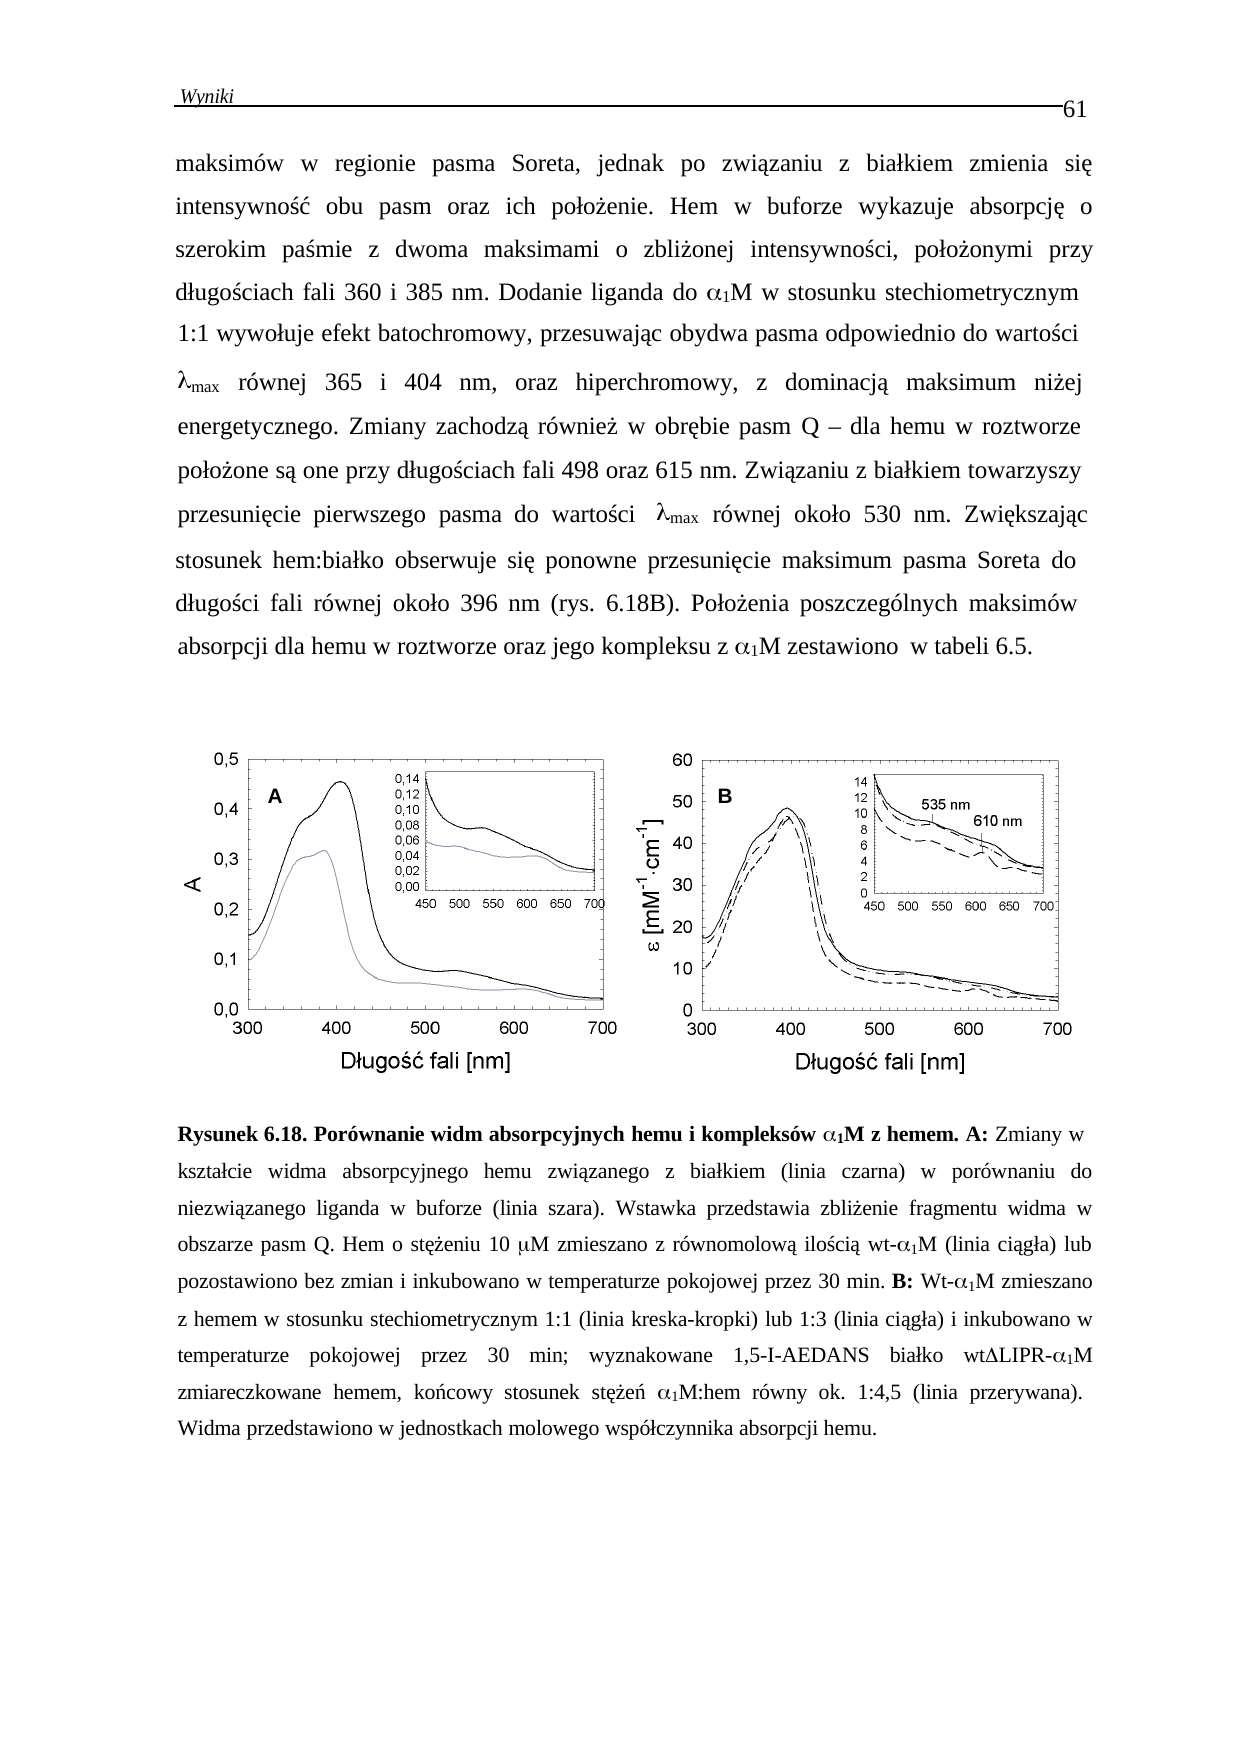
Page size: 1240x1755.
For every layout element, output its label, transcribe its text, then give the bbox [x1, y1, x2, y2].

text położone są one przy długościach fali 498 oraz 615 nm. Związaniu z białkiem towarzyszy [177, 455, 1095, 483]
text kształcie widma absorpcyjnego hemu związanego z białkiem (linia czarna) w porównaniu do niezwiązanego liganda w buforze (linia szara). Wstawka przedstawia zbliżenie fragmentu widma w obszarze pasm Q. Hem o stężeniu 10 M zmieszano z równomolową ilością wt-1M (linia ciągła) lub pozostawiono bez zmian i inkubowano w temperaturze pokojowej przez 30 min. B: Wt-1M zmieszano z hemem w stosunku stechiometrycznym 1:1 (linia kreska-kropki) lub 1:3 (linia ciągła) i inkubowano w temperaturze pokojowej przez 30 min; wyznakowane 1,5-I-AEDANS białko wtLIPR-1M zmiareczkowane hemem, końcowy stosunek stężeń 1M:hem równy ok. 1:4,5 (linia przerywana). [177, 1158, 1093, 1405]
text Widma przedstawiono w jednostkach molowego współczynnika absorpcji hemu. [177, 1417, 1095, 1441]
text energetycznego. Zmiany zachodzą również w obrębie pasm Q – dla hemu w roztworze [177, 412, 1095, 440]
text równej 365 i 404 nm, oraz hiperchromowy, z dominacją maksimum niżej [238, 368, 1095, 396]
text A [267, 786, 284, 808]
text Rysunek 6.18. Porównanie widm absorpcyjnych hemu i kompleksów 1M z hemem. A: Zmiany w [177, 1120, 1095, 1147]
text max [177, 369, 222, 398]
text przesunięcie pierwszego pasma do wartości [177, 501, 645, 528]
text absorpcji dla hemu w roztworze oraz jego kompleksu z 1M zestawiono w tabeli 6.5. [177, 631, 1094, 660]
text równej około 530 nm. Zwiększając [712, 501, 1095, 528]
text B [717, 786, 734, 808]
text stosunek hem:białko obserwuje się ponowne przesunięcie maksimum pasma Soreta do długości fali równej około 396 nm (rys. 6.18B). Położenia poszczególnych maksimów [175, 545, 1093, 617]
text max [656, 501, 701, 529]
text maksimów w regionie pasma Soreta, jednak po związaniu z białkiem zmienia się intensywność obu pasm oraz ich położenie. Hem w buforze wykazuje absorpcję o szerokim paśmie z dwoma maksimami o zbliżonej intensywności, położonymi przy długościach fali 360 i 385 nm. Dodanie liganda do 1M w stosunku stechiometrycznym [175, 148, 1093, 306]
text Wyniki 61 [174, 74, 1094, 111]
text 1:1 wywołuje efekt batochromowy, przesuwając obydwa pasma odpowiednio do wartości [177, 320, 1095, 347]
